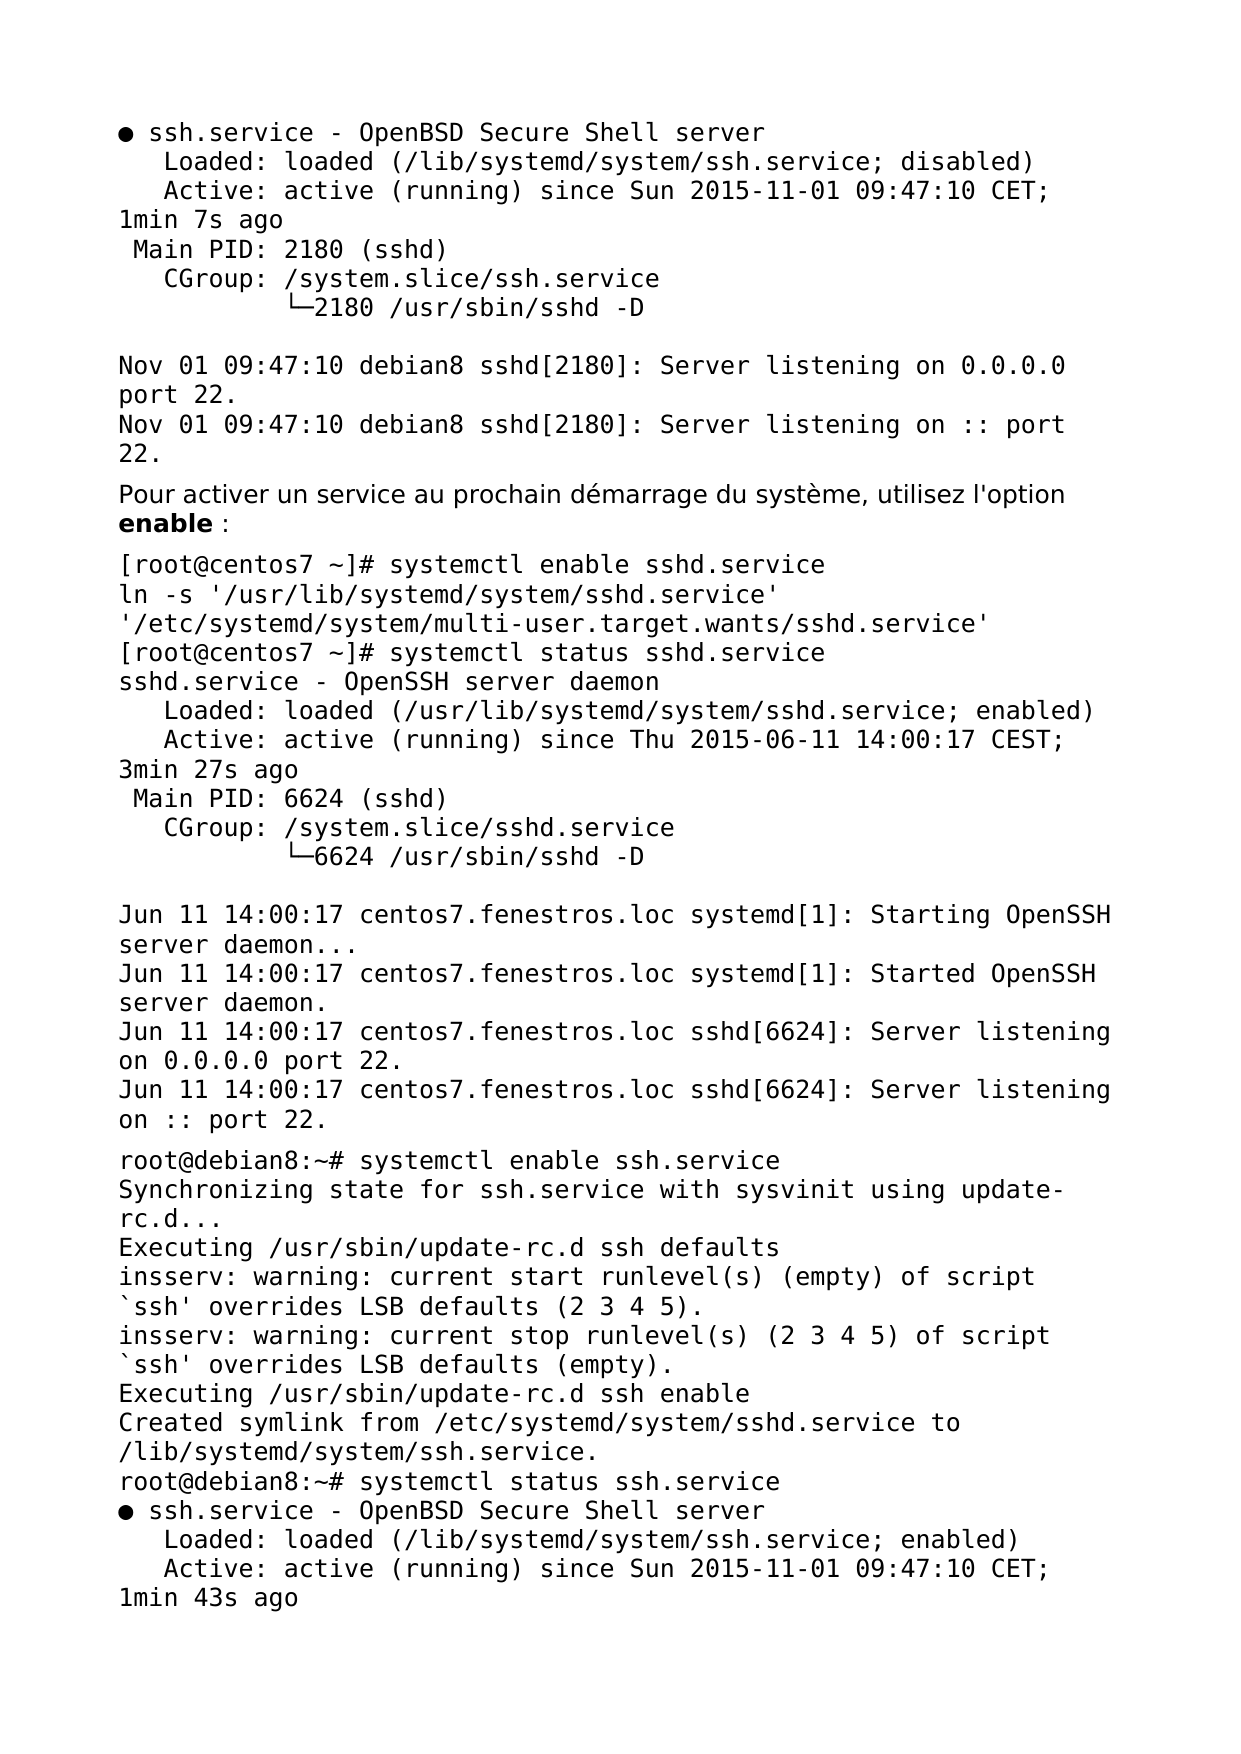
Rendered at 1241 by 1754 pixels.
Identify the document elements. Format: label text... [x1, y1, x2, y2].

text ● ssh.service - OpenBSD Secure Shell server Loaded: loaded (/lib/systemd/system/ssh.service; disabled) Active: active (running) since Sun 2015-11-01 09:47:10 CET; 1min 7s ago Main PID: 2180 (sshd) CGroup: /system.slice/ssh.service └─2180 /usr/sbin/sshd -D Nov 01 09:47:10 debian8 sshd[2180]: Server listening on 0.0.0.0 port 22. Nov 01 09:47:10 debian8 sshd[2180]: Server listening on :: port 22. [118, 118, 1122, 468]
text Pour activer un service au prochain démarrage du système, utilisez l'option enable : [118, 480, 1122, 538]
text [root@centos7 ~]# systemctl enable sshd.service ln -s '/usr/lib/systemd/system/sshd.service' '/etc/systemd/system/multi-user.target.wants/sshd.service' [root@centos7 ~]# systemctl status sshd.service sshd.service - OpenSSH server daemon Loaded: loaded (/usr/lib/systemd/system/sshd.service; enabled) Active: active (running) since Thu 2015-06-11 14:00:17 CEST; 3min 27s ago Main PID: 6624 (sshd) CGroup: /system.slice/sshd.service └─6624 /usr/sbin/sshd -D Jun 11 14:00:17 centos7.fenestros.loc systemd[1]: Starting OpenSSH server daemon... Jun 11 14:00:17 centos7.fenestros.loc systemd[1]: Started OpenSSH server daemon. Jun 11 14:00:17 centos7.fenestros.loc sshd[6624]: Server listening on 0.0.0.0 port 22. Jun 11 14:00:17 centos7.fenestros.loc sshd[6624]: Server listening on :: port 22. [118, 551, 1122, 1134]
text root@debian8:~# systemctl enable ssh.service Synchronizing state for ssh.service with sysvinit using update-rc.d... Executing /usr/sbin/update-rc.d ssh defaults insserv: warning: current start runlevel(s) (empty) of script `ssh' overrides LSB defaults (2 3 4 5). insserv: warning: current stop runlevel(s) (2 3 4 5) of script `ssh' overrides LSB defaults (empty). Executing /usr/sbin/update-rc.d ssh enable Created symlink from /etc/systemd/system/sshd.service to /lib/systemd/system/ssh.service. root@debian8:~# systemctl status ssh.service ● ssh.service - OpenBSD Secure Shell server Loaded: loaded (/lib/systemd/system/ssh.service; enabled) Active: active (running) since Sun 2015-11-01 09:47:10 CET; 1min 43s ago [118, 1146, 1122, 1612]
